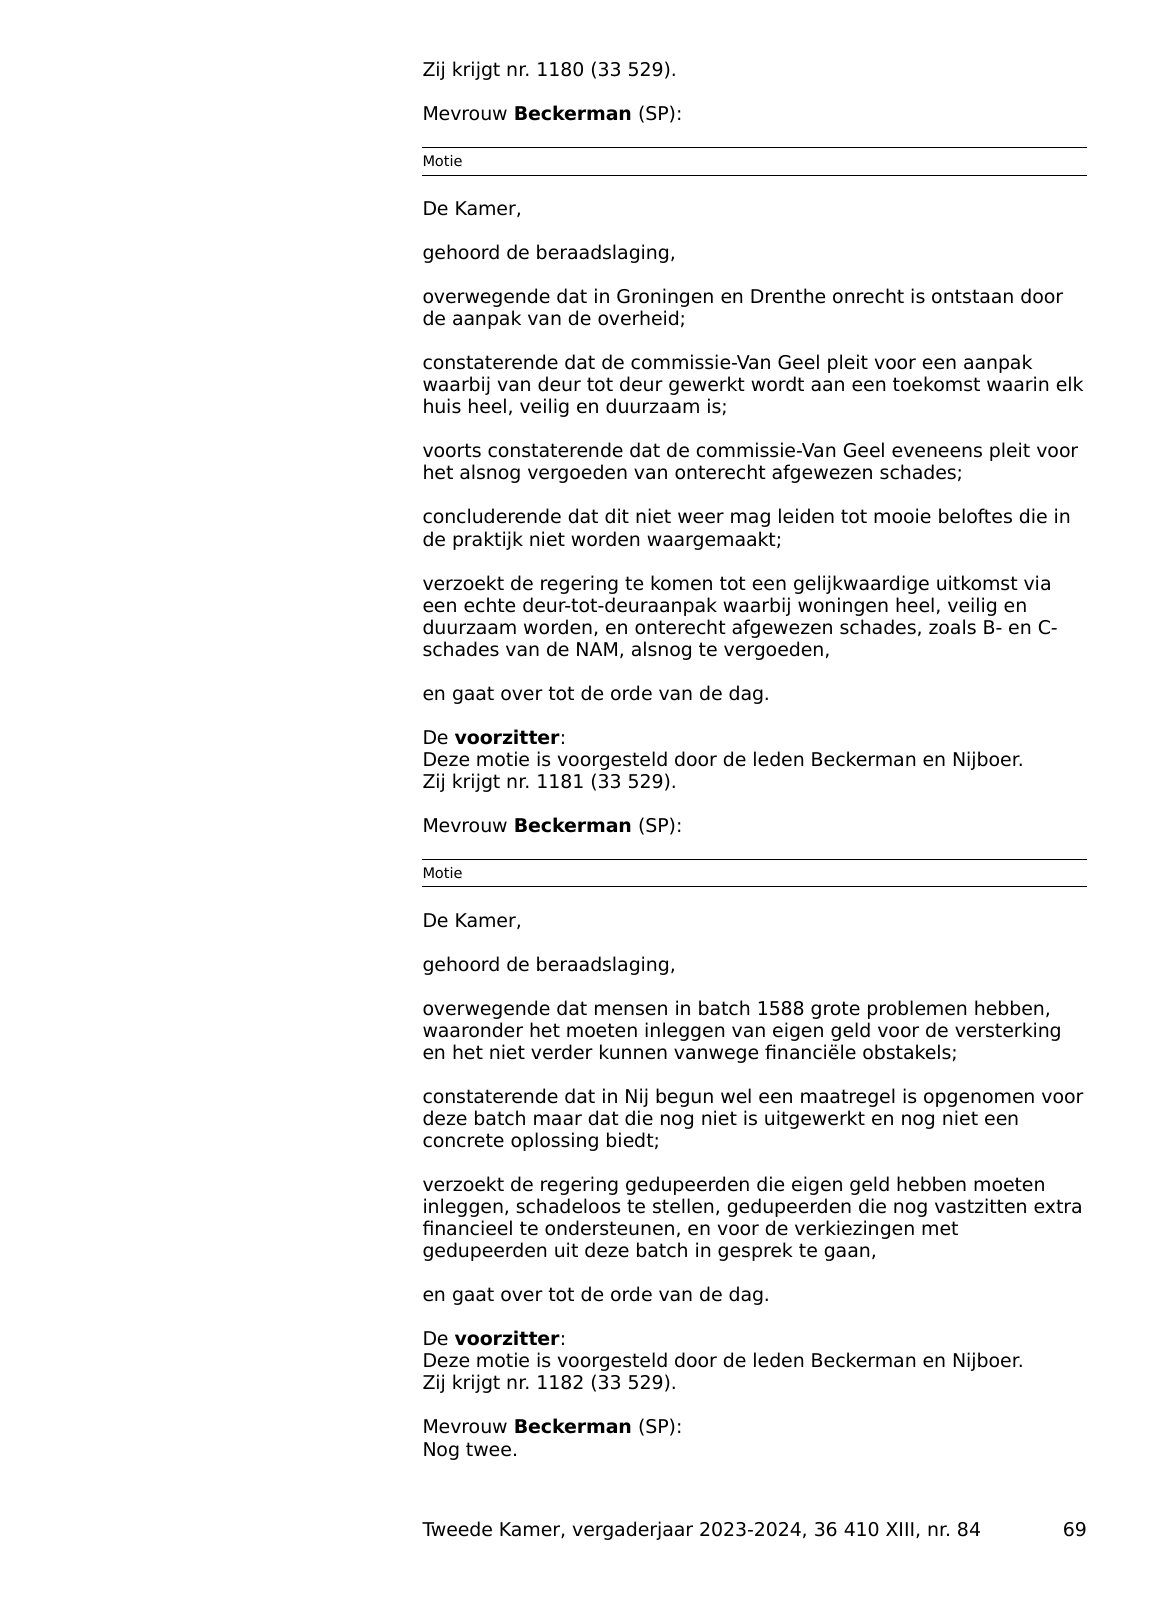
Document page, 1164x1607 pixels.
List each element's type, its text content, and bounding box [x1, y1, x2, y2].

text Deze motie is voorgesteld door de leden Beckerman en Nijboer. [422, 749, 1087, 771]
text concluderende dat dit niet weer mag leiden tot mooie beloftes die in de praktijk niet worden waargemaakt; [422, 506, 1087, 550]
text De voorzitter: [422, 727, 1087, 749]
text gehoord de beraadslaging, [422, 954, 1087, 976]
text gehoord de beraadslaging, [422, 242, 1087, 264]
text overwegende dat mensen in batch 1588 grote problemen hebben, waaronder het moeten inleggen van eigen geld voor de versterking en het niet verder kunnen vanwege financiële obstakels; [422, 998, 1087, 1064]
text De Kamer, [422, 198, 1087, 220]
text voorts constaterende dat de commissie-Van Geel eveneens pleit voor het alsnog vergoeden van onterecht afgewezen schades; [422, 440, 1087, 484]
text Nog twee. [422, 1438, 1087, 1460]
text Mevrouw Beckerman (SP): [422, 1416, 1087, 1438]
text Zij krijgt nr. 1182 (33 529). [422, 1372, 1087, 1394]
text en gaat over tot de orde van de dag. [422, 683, 1087, 705]
text Zij krijgt nr. 1181 (33 529). [422, 771, 1087, 793]
text constaterende dat de commissie-Van Geel pleit voor een aanpak waarbij van deur tot deur gewerkt wordt aan een toekomst waarin elk huis heel, veilig en duurzaam is; [422, 352, 1087, 418]
text Mevrouw Beckerman (SP): [422, 103, 1087, 125]
text en gaat over tot de orde van de dag. [422, 1284, 1087, 1306]
text overwegende dat in Groningen en Drenthe onrecht is ontstaan door de aanpak van de overheid; [422, 286, 1087, 330]
text Deze motie is voorgesteld door de leden Beckerman en Nijboer. [422, 1350, 1087, 1372]
text verzoekt de regering gedupeerden die eigen geld hebben moeten inleggen, schadeloos te stellen, gedupeerden die nog vastzitten extra financieel te ondersteunen, en voor de verkiezingen met gedupeerden uit deze batch in gesprek te gaan, [422, 1174, 1087, 1262]
text De Kamer, [422, 909, 1087, 931]
text Mevrouw Beckerman (SP): [422, 815, 1087, 837]
text Zij krijgt nr. 1180 (33 529). [422, 59, 1087, 81]
table_header Motie [422, 148, 1087, 174]
text De voorzitter: [422, 1328, 1087, 1350]
text constaterende dat in Nij begun wel een maatregel is opgenomen voor deze batch maar dat die nog niet is uitgewerkt en nog niet een concrete oplossing biedt; [422, 1086, 1087, 1152]
text verzoekt de regering te komen tot een gelijkwaardige uitkomst via een echte deur-tot-deuraanpak waarbij woningen heel, veilig en duurzaam worden, en onterecht afgewezen schades, zoals B- en C-schades van de NAM, alsnog te vergoeden, [422, 573, 1087, 661]
table_header Motie [422, 860, 1087, 886]
